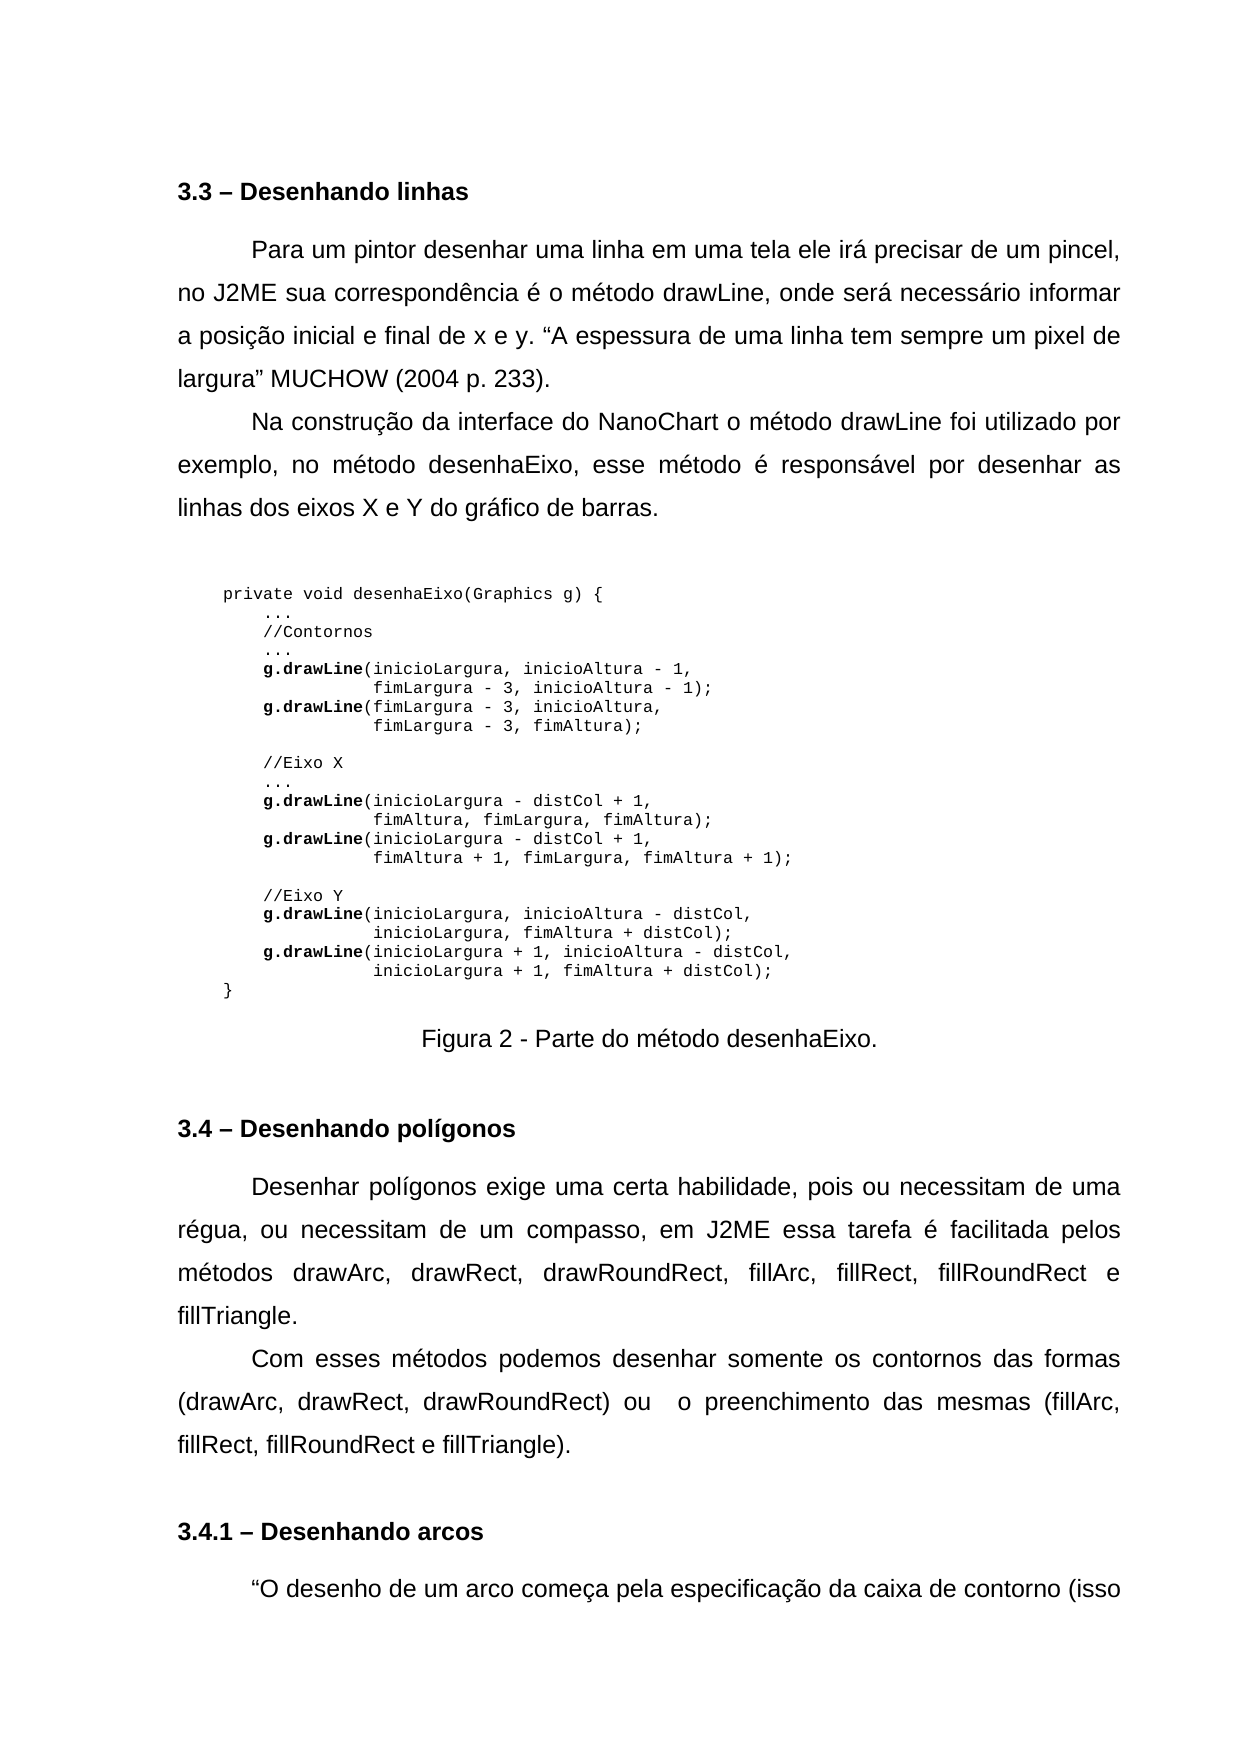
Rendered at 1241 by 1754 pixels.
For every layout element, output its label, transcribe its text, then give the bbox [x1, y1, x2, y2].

text Desenhar polígonos exige uma certa habilidade, pois ou necessitam de uma régua, ou necessitam de um compasso, em J2ME essa tarefa é facilitada pelos métodos drawArc, drawRect, drawRoundRect, fillArc, fillRect, fillRoundRect e fillTriangle. [177, 1172, 1122, 1330]
subtitle 3.4.1 – Desenhando arcos [177, 1517, 1122, 1546]
text Com esses métodos podemos desenhar somente os contornos das formas (drawArc, drawRect, drawRoundRect) ou o preenchimento das mesmas (fillArc, fillRect, fillRoundRect e fillTriangle). [177, 1344, 1122, 1459]
table_header private void desenhaEixo(Graphics g) { ... //Contornos ... g.drawLine(inicioLargura, inicioAltura - 1, fimLargura - 3, inicioAltura - 1); g.drawLine(fimLargura - 3, inicioAltura, fimLargura - 3, fimAltura); //Eixo X ... g.drawLine(inicioLargura - distCol + 1, fimAltura, fimLargura, fimAltura); g.drawLine(inicioLargura - distCol + 1, fimAltura + 1, fimLargura, fimAltura + 1); //Eixo Y g.drawLine(inicioLargura, inicioAltura - distCol, inicioLargura, fimAltura + distCol); g.drawLine(inicioLargura + 1, inicioAltura - distCol, inicioLargura + 1, fimAltura + distCol); } [177, 580, 1122, 1006]
subtitle 3.4 – Desenhando polígonos [177, 1114, 1122, 1143]
text Para um pintor desenhar uma linha em uma tela ele irá precisar de um pincel, no J2ME sua correspondência é o método drawLine, onde será necessário informar a posição inicial e final de x e y. “A espessura de uma linha tem sempre um pixel de largura” MUCHOW (2004 p. 233). [177, 235, 1122, 393]
text Na construção da interface do NanoChart o método drawLine foi utilizado por exemplo, no método desenhaEixo, esse método é responsável por desenhar as linhas dos eixos X e Y do gráfico de barras. [177, 407, 1122, 522]
text “O desenho de um arco começa pela especificação da caixa de contorno (isso [177, 1574, 1122, 1603]
subtitle 3.3 – Desenhando linhas [177, 177, 1122, 206]
table_cell Figura 2 - Parte do método desenhaEixo. [177, 1006, 1122, 1071]
